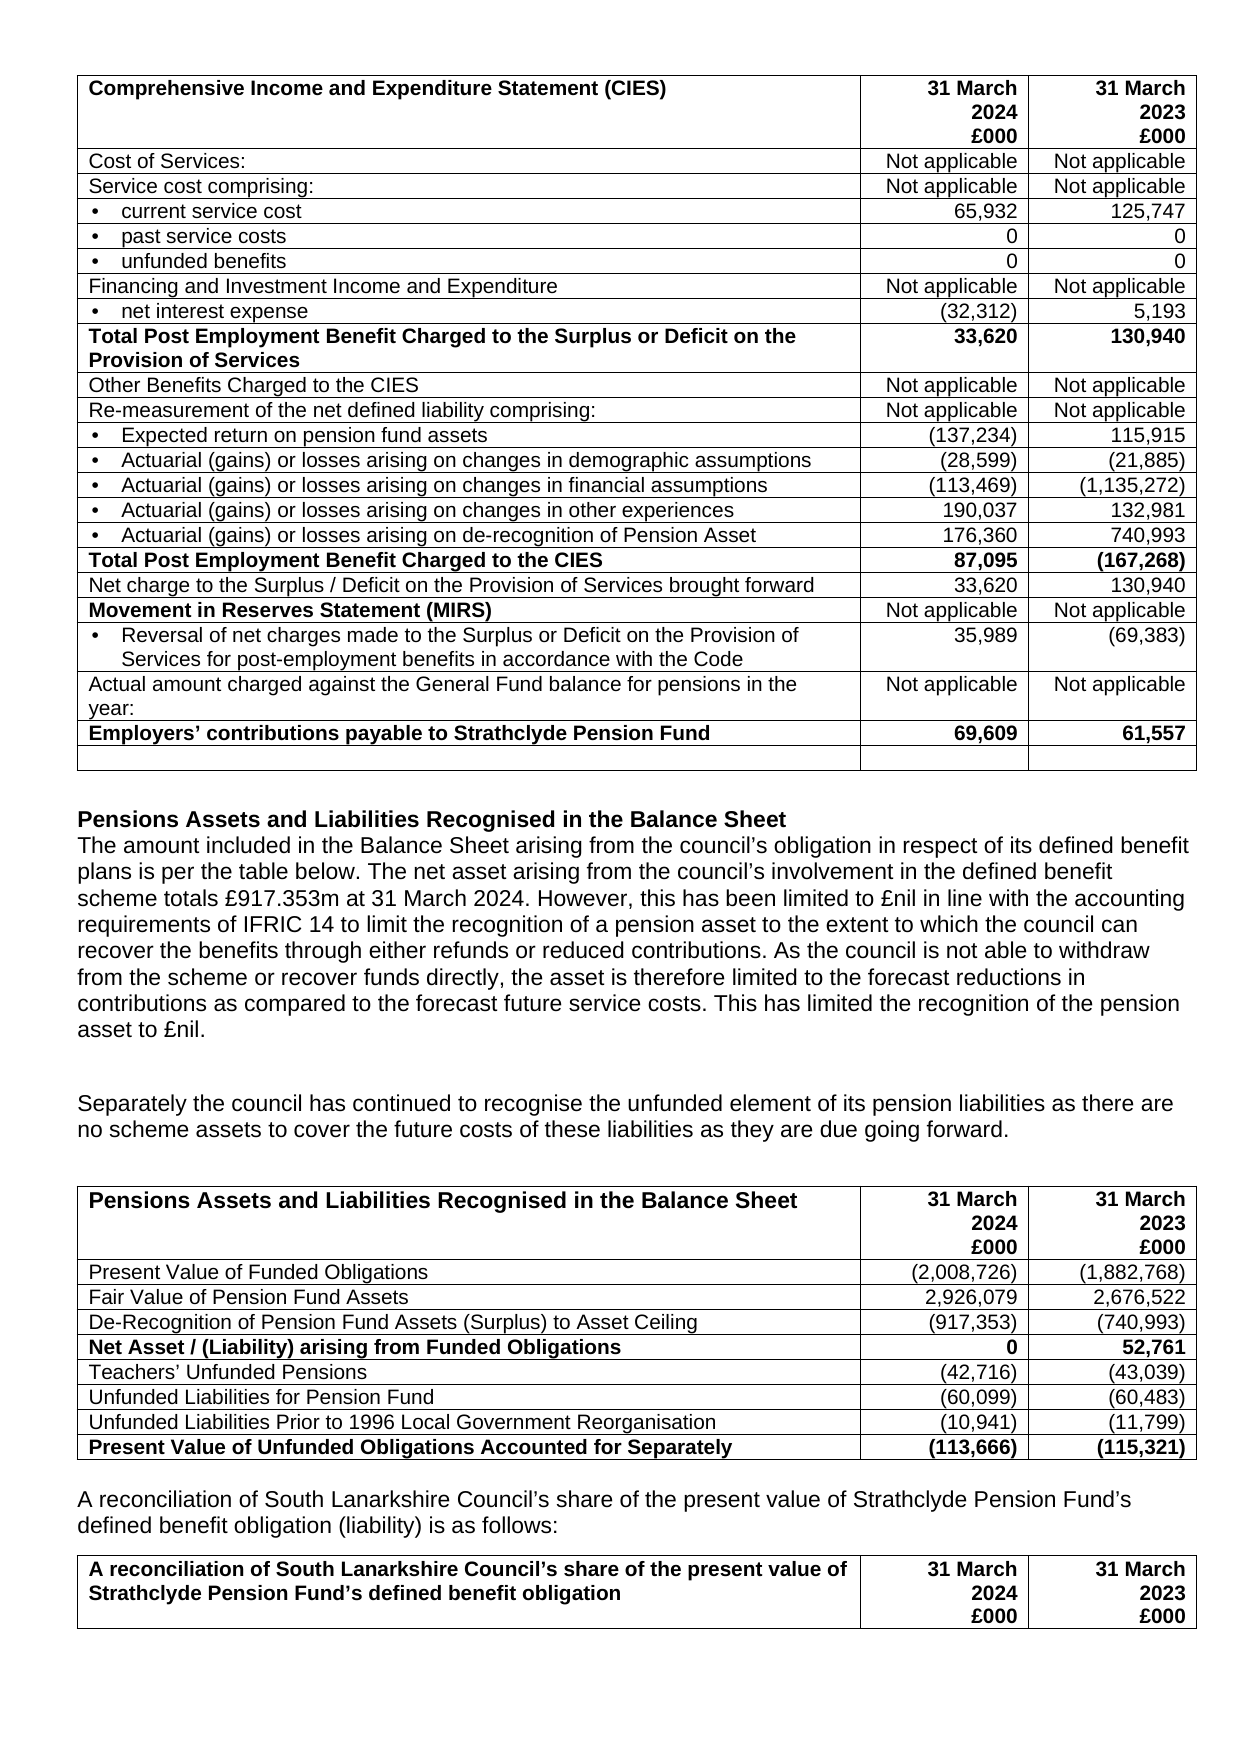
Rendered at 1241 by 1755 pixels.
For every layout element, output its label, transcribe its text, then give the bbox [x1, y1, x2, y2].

table_cell (43,039) [1029, 1360, 1196, 1383]
table_cell 52,761 [1029, 1335, 1196, 1358]
table_header 31 March 2024 £000 [861, 1556, 1028, 1628]
table_cell past service costs [78, 224, 860, 248]
table_cell Other Benefits Charged to the CIES [78, 373, 860, 397]
table_cell Not applicable [1029, 598, 1196, 622]
table_cell Actuarial (gains) or losses arising on changes in demographic assumptions [78, 448, 860, 472]
table_cell [1029, 746, 1196, 770]
table_cell 0 [1029, 249, 1196, 273]
table_cell (137,234) [861, 423, 1028, 447]
table_cell Cost of Services: [78, 149, 860, 173]
table_header 31 March 2024 £000 [861, 1187, 1028, 1258]
table_cell Unfunded Liabilities for Pension Fund [78, 1385, 860, 1408]
table_cell 61,557 [1029, 721, 1196, 745]
table_cell (60,099) [861, 1385, 1028, 1408]
table_cell Employers’ contributions payable to Strathclyde Pension Fund [78, 721, 860, 745]
table_cell Not applicable [861, 398, 1028, 422]
table_header 31 March 2024 £000 [861, 76, 1028, 148]
table_cell 2,926,079 [861, 1285, 1028, 1308]
table_cell (740,993) [1029, 1310, 1196, 1333]
table_cell 0 [861, 249, 1028, 273]
table_cell Not applicable [861, 274, 1028, 298]
table_cell (32,312) [861, 299, 1028, 323]
table_header Pensions Assets and Liabilities Recognised in the Balance Sheet [78, 1187, 860, 1258]
table_cell (113,666) [861, 1435, 1028, 1458]
table_cell Service cost comprising: [78, 174, 860, 198]
table_cell net interest expense [78, 299, 860, 323]
table_cell 0 [861, 224, 1028, 248]
table_cell (10,941) [861, 1410, 1028, 1433]
table_cell (113,469) [861, 473, 1028, 497]
table_cell Reversal of net charges made to the Surplus or Deficit on the Provision of Services for post-employment benefits in accordance with the Code [78, 623, 860, 671]
table_cell 190,037 [861, 498, 1028, 522]
table_cell Teachers’ Unfunded Pensions [78, 1360, 860, 1383]
table_cell 740,993 [1029, 523, 1196, 547]
table_cell Not applicable [1029, 373, 1196, 397]
table_cell Not applicable [861, 174, 1028, 198]
table_header A reconciliation of South Lanarkshire Council’s share of the present value of Strathclyde Pension Fund’s defined benefit obligation [78, 1556, 860, 1628]
table_cell (42,716) [861, 1360, 1028, 1383]
table_cell 0 [1029, 224, 1196, 248]
table_cell (60,483) [1029, 1385, 1196, 1408]
table_cell 33,620 [861, 324, 1028, 372]
table_cell 115,915 [1029, 423, 1196, 447]
table_header Comprehensive Income and Expenditure Statement (CIES) [78, 76, 860, 148]
table_cell Not applicable [1029, 274, 1196, 298]
table_cell [861, 746, 1028, 770]
table_cell 0 [861, 1335, 1028, 1358]
table_cell unfunded benefits [78, 249, 860, 273]
table_cell (11,799) [1029, 1410, 1196, 1433]
table_cell Present Value of Funded Obligations [78, 1260, 860, 1283]
table_cell [78, 746, 860, 770]
table_cell Net charge to the Surplus / Deficit on the Provision of Services brought forward [78, 573, 860, 597]
table_cell 2,676,522 [1029, 1285, 1196, 1308]
table_cell Present Value of Unfunded Obligations Accounted for Separately [78, 1435, 860, 1458]
table_cell 33,620 [861, 573, 1028, 597]
table_cell 130,940 [1029, 324, 1196, 372]
table_cell Movement in Reserves Statement (MIRS) [78, 598, 860, 622]
table_cell Re-measurement of the net defined liability comprising: [78, 398, 860, 422]
table_cell 69,609 [861, 721, 1028, 745]
table_cell Not applicable [861, 149, 1028, 173]
table_cell Fair Value of Pension Fund Assets [78, 1285, 860, 1308]
text A reconciliation of South Lanarkshire Council’s share of the present value of Strathclyde Pension Fund’s defined benefit obligation (liability) is as follows: [77, 1486, 1197, 1539]
table_cell Total Post Employment Benefit Charged to the Surplus or Deficit on the Provision of Services [78, 324, 860, 372]
table_cell De-Recognition of Pension Fund Assets (Surplus) to Asset Ceiling [78, 1310, 860, 1333]
subtitle Pensions Assets and Liabilities Recognised in the Balance Sheet The amount included in the Balance Sheet arising from the council’s obligation in respect of its defined benefit plans is per the table below. The net asset arising from the council’s involvement in the defined benefit scheme totals £917.353m at 31 March 2024. However, this has been limited to £nil in line with the accounting requirements of IFRIC 14 to limit the recognition of a pension asset to the extent to which the council can recover the benefits through either refunds or reduced contributions. As the council is not able to withdraw from the scheme or recover funds directly, the asset is therefore limited to the forecast reductions in contributions as compared to the forecast future service costs. This has limited the recognition of the pension asset to £nil. [77, 806, 1197, 1043]
table_header 31 March 2023 £000 [1029, 76, 1196, 148]
table_cell Not applicable [861, 672, 1028, 720]
table_cell 5,193 [1029, 299, 1196, 323]
table_cell Total Post Employment Benefit Charged to the CIES [78, 548, 860, 572]
table_cell Actual amount charged against the General Fund balance for pensions in the year: [78, 672, 860, 720]
table_cell (21,885) [1029, 448, 1196, 472]
table_cell 125,747 [1029, 199, 1196, 223]
table_cell Actuarial (gains) or losses arising on changes in financial assumptions [78, 473, 860, 497]
table_cell Not applicable [861, 598, 1028, 622]
table_cell 130,940 [1029, 573, 1196, 597]
table_cell (167,268) [1029, 548, 1196, 572]
table_header 31 March 2023 £000 [1029, 1187, 1196, 1258]
table_cell Unfunded Liabilities Prior to 1996 Local Government Reorganisation [78, 1410, 860, 1433]
table_cell Financing and Investment Income and Expenditure [78, 274, 860, 298]
table_cell Net Asset / (Liability) arising from Funded Obligations [78, 1335, 860, 1358]
table_cell 35,989 [861, 623, 1028, 671]
table_cell Actuarial (gains) or losses arising on de-recognition of Pension Asset [78, 523, 860, 547]
table_cell Actuarial (gains) or losses arising on changes in other experiences [78, 498, 860, 522]
table_cell (69,383) [1029, 623, 1196, 671]
table_cell 87,095 [861, 548, 1028, 572]
table_cell Not applicable [1029, 672, 1196, 720]
table_cell Not applicable [1029, 398, 1196, 422]
table_cell 132,981 [1029, 498, 1196, 522]
table_cell Not applicable [1029, 149, 1196, 173]
table_cell (1,135,272) [1029, 473, 1196, 497]
table_cell 176,360 [861, 523, 1028, 547]
table_cell Not applicable [861, 373, 1028, 397]
subtitle Separately the council has continued to recognise the unfunded element of its pension liabilities as there are no scheme assets to cover the future costs of these liabilities as they are due going forward. [77, 1090, 1197, 1143]
table_cell Not applicable [1029, 174, 1196, 198]
table_cell (2,008,726) [861, 1260, 1028, 1283]
table_cell 65,932 [861, 199, 1028, 223]
table_cell (917,353) [861, 1310, 1028, 1333]
table_cell (115,321) [1029, 1435, 1196, 1458]
table_cell (28,599) [861, 448, 1028, 472]
table_cell Expected return on pension fund assets [78, 423, 860, 447]
table_header 31 March 2023 £000 [1029, 1556, 1196, 1628]
table_cell current service cost [78, 199, 860, 223]
table_cell (1,882,768) [1029, 1260, 1196, 1283]
